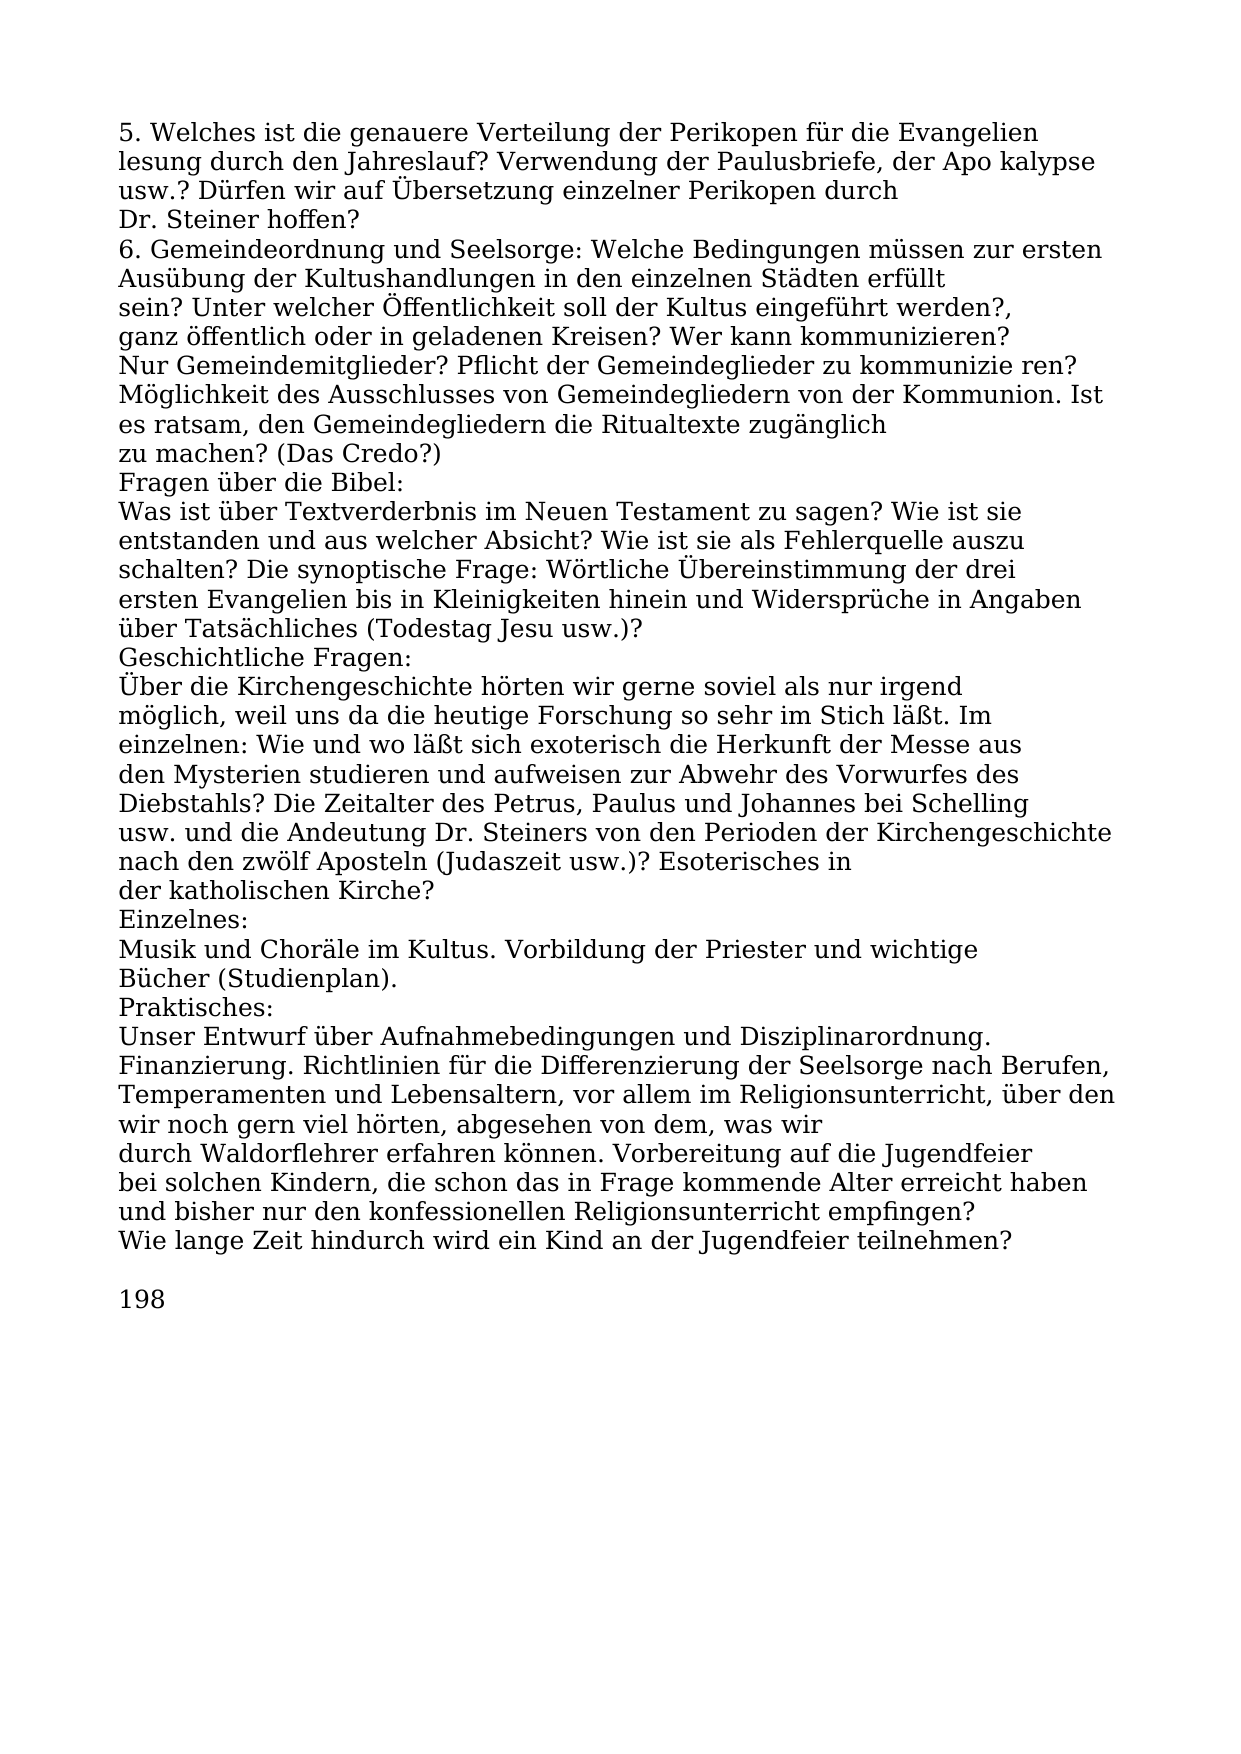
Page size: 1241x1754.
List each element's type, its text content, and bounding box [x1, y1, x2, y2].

text Dr. Steiner hoffen? [118, 206, 1122, 235]
text ganz öffentlich oder in geladenen Kreisen? Wer kann kommunizieren? [118, 322, 1122, 351]
text Finanzierung. Richtlinien für die Differenzierung der Seelsorge nach Berufen, Temperamenten und Lebensaltern, vor allem im Religionsunterricht, über den wir noch gern viel hörten, abgesehen von dem, was wir [118, 1051, 1122, 1139]
text usw. und die Andeutung Dr. Steiners von den Perioden der Kirchengeschichte nach den zwölf Aposteln (Judaszeit usw.)? Esoterisches in [118, 818, 1122, 876]
text 6. Gemeindeordnung und Seelsorge: Welche Bedingungen müssen zur ersten Ausübung der Kultushandlungen in den einzelnen Städten erfüllt [118, 235, 1122, 293]
text 5. Welches ist die genauere Verteilung der Perikopen für die Evangelien lesung durch den Jahreslauf? Verwendung der Paulusbriefe, der Apo kalypse usw.? Dürfen wir auf Übersetzung einzelner Perikopen durch [118, 118, 1122, 206]
text den Mysterien studieren und aufweisen zur Abwehr des Vorwurfes des [118, 760, 1122, 789]
text Was ist über Textverderbnis im Neuen Testament zu sagen? Wie ist sie [118, 497, 1122, 526]
text 198 [118, 1285, 1122, 1314]
text Fragen über die Bibel: [118, 468, 1122, 497]
text Geschichtliche Fragen: [118, 643, 1122, 672]
text sein? Unter welcher Öffentlichkeit soll der Kultus eingeführt werden?, [118, 293, 1122, 322]
text zu machen? (Das Credo?) [118, 439, 1122, 468]
text Unser Entwurf über Aufnahmebedingungen und Disziplinarordnung. [118, 1022, 1122, 1051]
text Über die Kirchengeschichte hörten wir gerne soviel als nur irgend [118, 672, 1122, 701]
text ersten Evangelien bis in Kleinigkeiten hinein und Widersprüche in Angaben über Tatsächliches (Todestag Jesu usw.)? [118, 585, 1122, 643]
text der katholischen Kirche? [118, 876, 1122, 906]
text entstanden und aus welcher Absicht? Wie ist sie als Fehlerquelle auszu schalten? Die synoptische Frage: Wörtliche Übereinstimmung der drei [118, 526, 1122, 585]
text möglich, weil uns da die heutige Forschung so sehr im Stich läßt. Im [118, 701, 1122, 731]
text bei solchen Kindern, die schon das in Frage kommende Alter erreicht haben und bisher nur den konfessionellen Religionsunterricht empfingen? [118, 1168, 1122, 1226]
text Diebstahls? Die Zeitalter des Petrus, Paulus und Johannes bei Schelling [118, 789, 1122, 818]
text einzelnen: Wie und wo läßt sich exoterisch die Herkunft der Messe aus [118, 731, 1122, 760]
text Einzelnes: [118, 906, 1122, 935]
text Musik und Choräle im Kultus. Vorbildung der Priester und wichtige [118, 935, 1122, 964]
text Wie lange Zeit hindurch wird ein Kind an der Jugendfeier teilnehmen? [118, 1226, 1122, 1256]
text Praktisches: [118, 993, 1122, 1022]
text Bücher (Studienplan). [118, 964, 1122, 993]
text durch Waldorflehrer erfahren können. Vorbereitung auf die Jugendfeier [118, 1139, 1122, 1168]
text Nur Gemeindemitglieder? Pflicht der Gemeindeglieder zu kommunizie ren? Möglichkeit des Ausschlusses von Gemeindegliedern von der Kommunion. Ist es ratsam, den Gemeindegliedern die Ritualtexte zugänglich [118, 351, 1122, 439]
